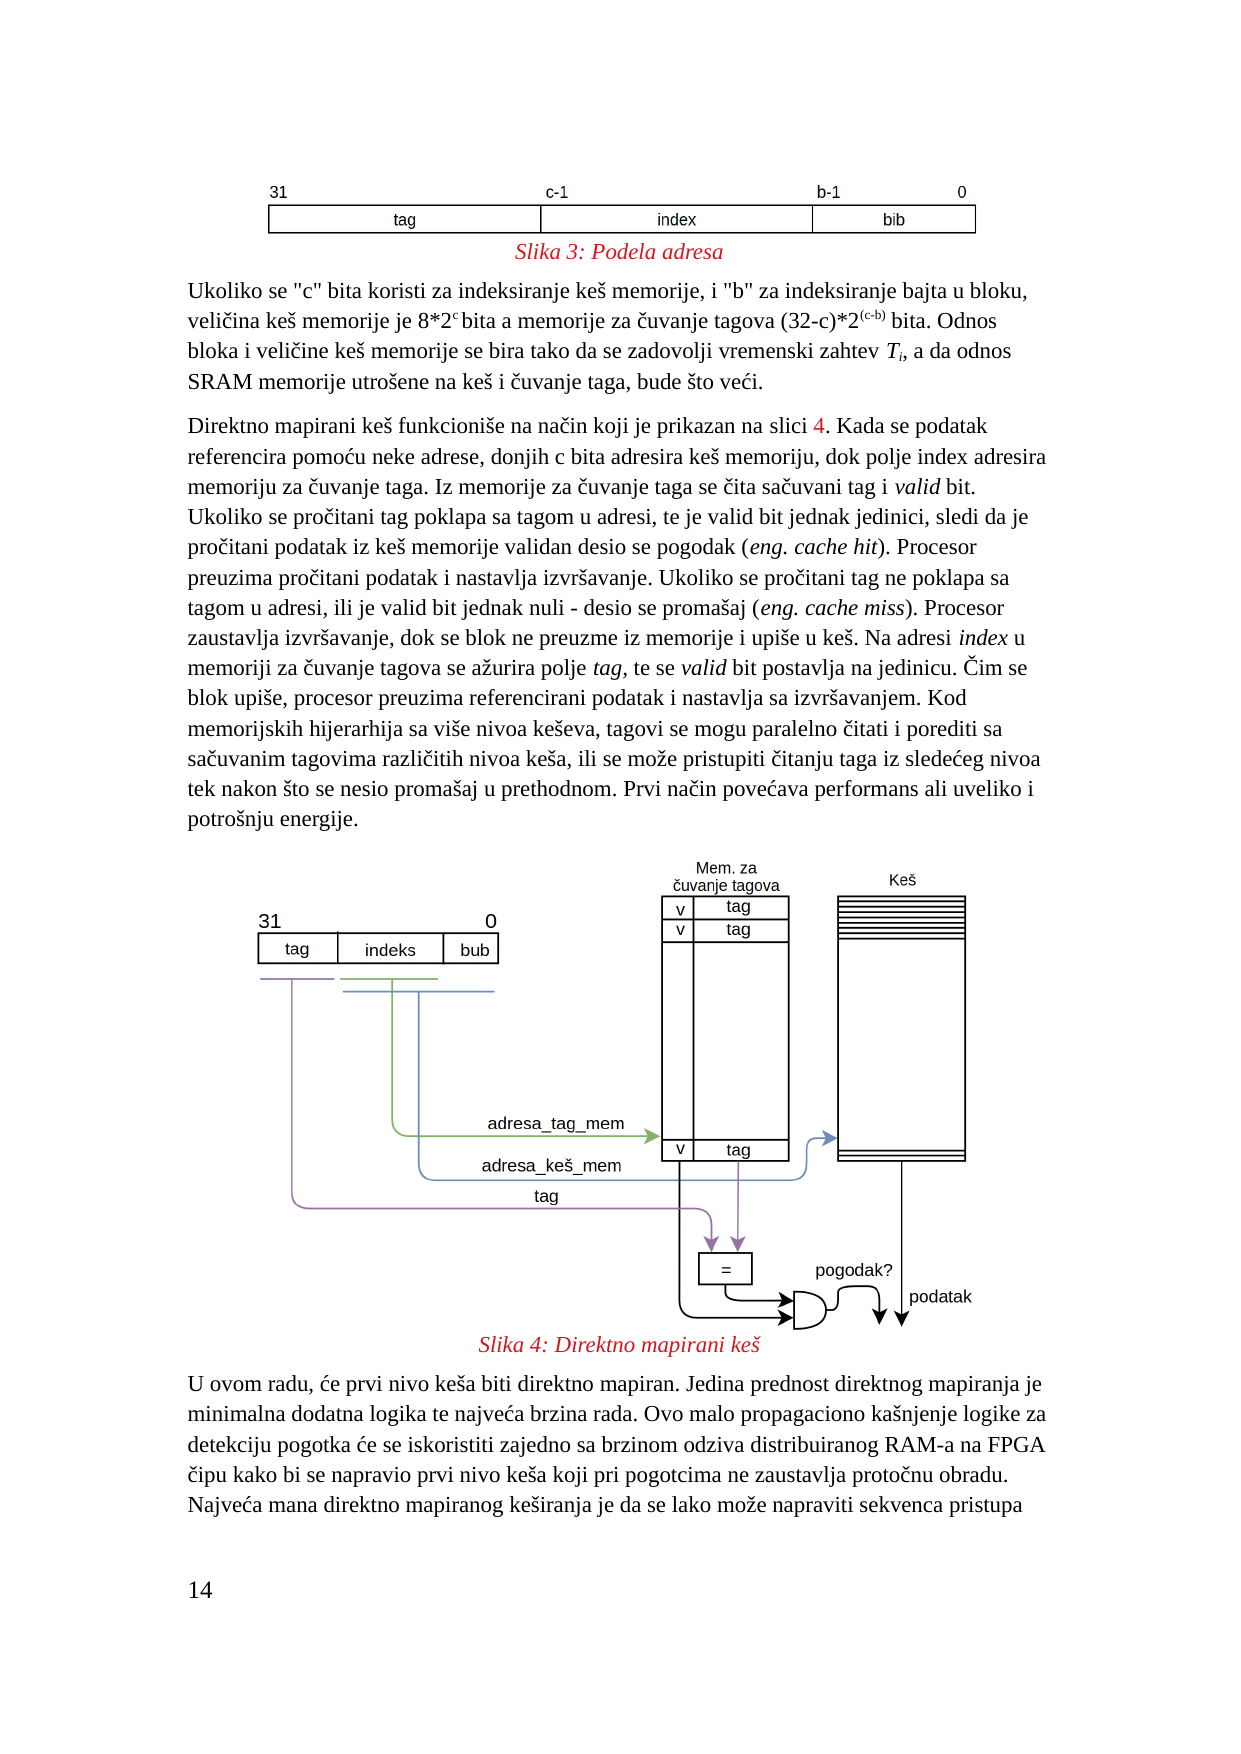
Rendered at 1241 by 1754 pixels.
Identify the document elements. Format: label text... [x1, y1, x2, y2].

text Direktno mapirani keš funkcioniše na način koji je prikazan na slici 4. Kada se podatak referencira pomoću neke adrese, donjih c bita adresira keš memoriju, dok polje index adresira memoriju za čuvanje taga. Iz memorije za čuvanje taga se čita sačuvani tag i valid bit. Ukoliko se pročitani tag poklapa sa tagom u adresi, te je valid bit jednak jedinici, sledi da je pročitani podatak iz keš memorije validan desio se pogodak (eng. cache hit). Procesor preuzima pročitani podatak i nastavlja izvršavanje. Ukoliko se pročitani tag ne poklapa sa tagom u adresi, ili je valid bit jednak nuli - desio se promašaj (eng. cache miss). Procesor zaustavlja izvršavanje, dok se blok ne preuzme iz memorije i upiše u keš. Na adresi index u memoriji za čuvanje tagova se ažurira polje tag, te se valid bit postavlja na jedinicu. Čim se blok upiše, procesor preuzima referencirani podatak i nastavlja sa izvršavanjem. Kod memorijskih hijerarhija sa više nivoa keševa, tagovi se mogu paralelno čitati i porediti sa sačuvanim tagovima različitih nivoa keša, ili se može pristupiti čitanju taga iz sledećeg nivoa tek nakon što se nesio promašaj u prethodnom. Prvi način povećava performans ali uveliko i potrošnju energije. [187, 412, 1053, 832]
picture [246, 850, 995, 1332]
text Ukoliko se "c" bita koristi za indeksiranje keš memorije, i "b" za indeksiranje bajta u bloku, veličina keš memorije je 8*2c bita a memorije za čuvanje tagova (32-c)*2(c-b) bita. Odnos bloka i veličine keš memorije se bira tako da se zadovolji vremenski zahtev Ti, a da odnos SRAM memorije utrošene na keš i čuvanje taga, bude što veći. [187, 277, 1053, 394]
text U ovom radu, će prvi nivo keša biti direktno mapiran. Jedina prednost direktnog mapiranja je minimalna dodatna logika te najveća brzina rada. Ovo malo propagaciono kašnjenje logike za detekciju pogotka će se iskoristiti zajedno sa brzinom odziva distribuiranog RAM-a na FPGA čipu kako bi se napravio prvi nivo keša koji pri pogotcima ne zaustavlja protočnu obradu. Najveća mana direktno mapiranog keširanja je da se lako može napraviti sekvenca pristupa [187, 1370, 1053, 1517]
subtitle Slika 3: Podela adresa [187, 239, 1053, 264]
subtitle Slika 4: Direktno mapirani keš [187, 1332, 1053, 1358]
picture [257, 179, 983, 239]
